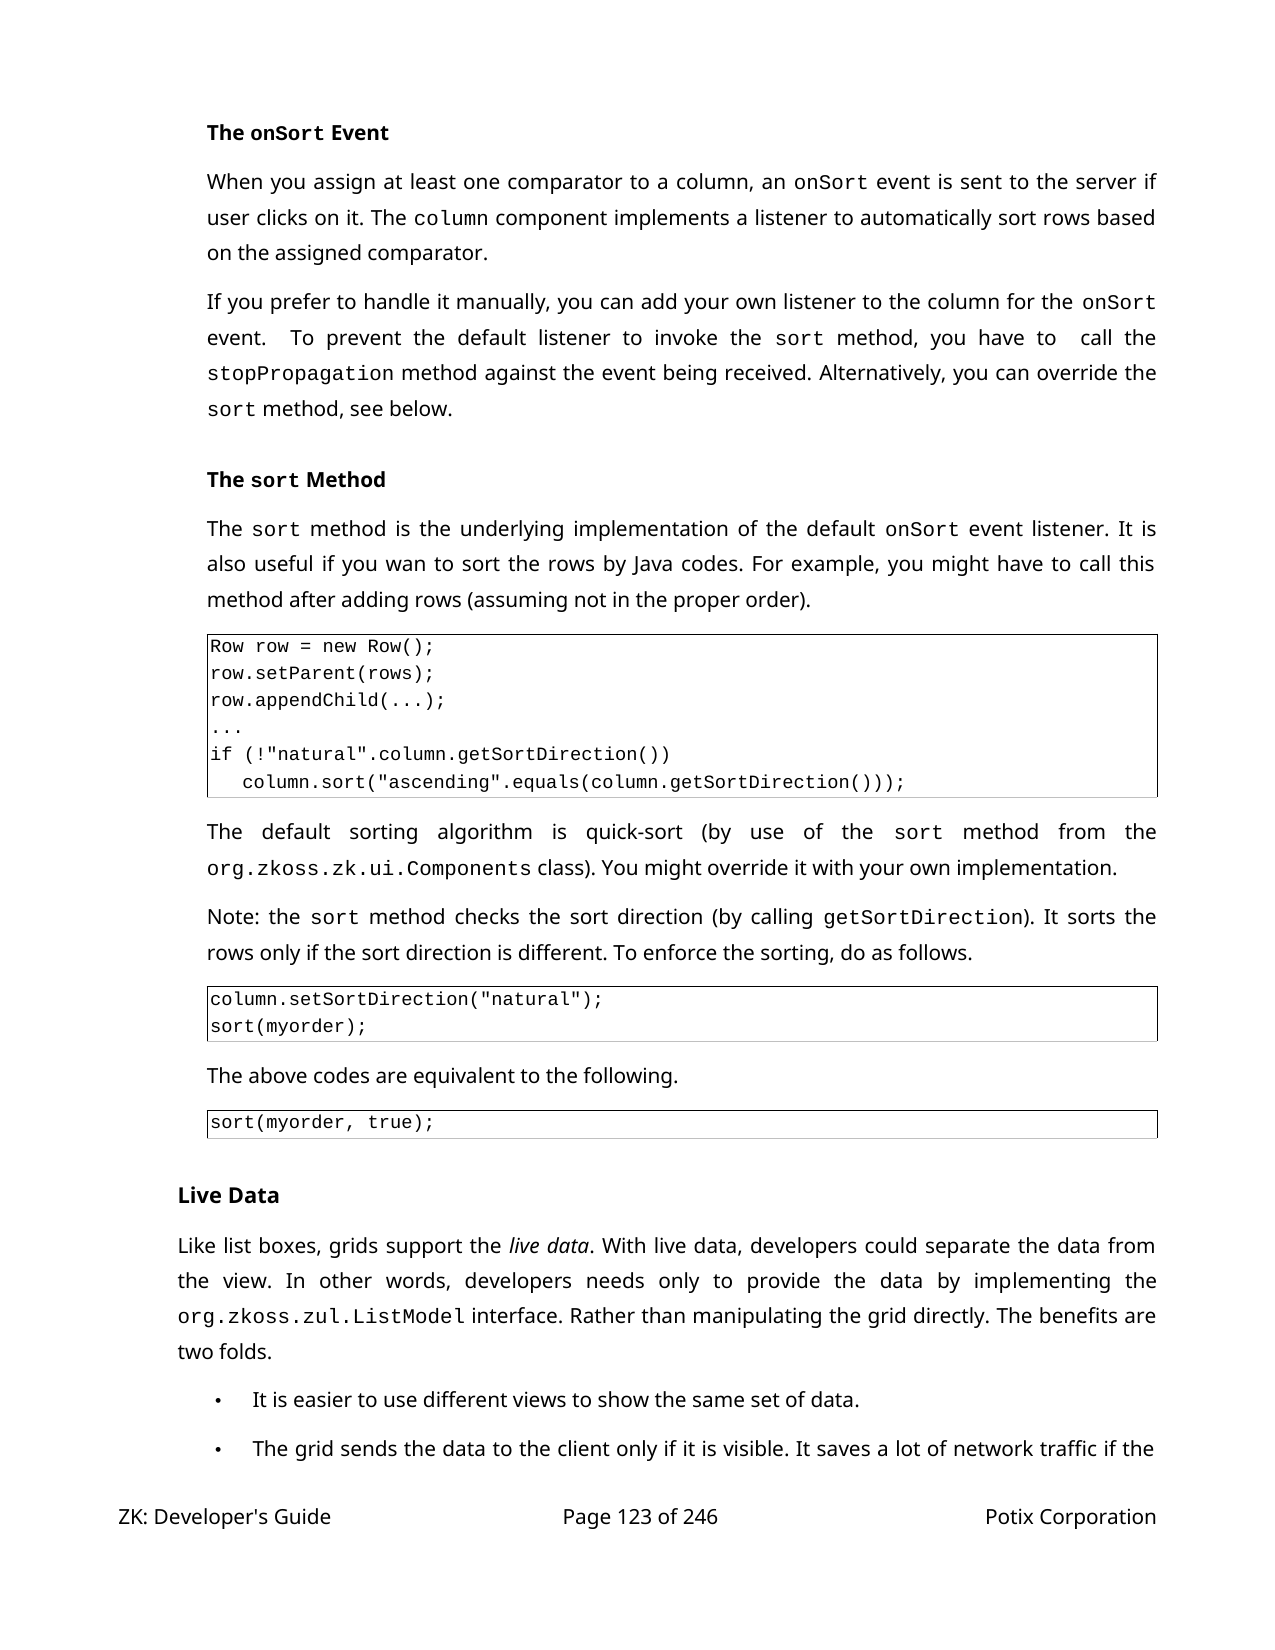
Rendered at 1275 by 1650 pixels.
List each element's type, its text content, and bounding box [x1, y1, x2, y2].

text sort(myorder, true); [208, 1111, 1157, 1138]
text If you prefer to handle it manually, you can add your own listener to the column for the onSort event. To prevent the default listener to invoke the sort method, you have to call the stopPropagation method against the event being received. Alternatively, you can override the sort method, see below. [207, 287, 1157, 422]
text column.setSortDirection("natural"); [208, 987, 1157, 1011]
text row.setParent(rows); [208, 661, 1157, 685]
text The default sorting algorithm is quick-sort (by use of the sort method from the org.zkoss.zk.ui.Components class). You might override it with your own implementation. [207, 817, 1157, 881]
subtitle The sort Method [207, 465, 1157, 493]
text column.sort("ascending".equals(column.getSortDirection())); [208, 769, 1157, 797]
text When you assign at least one comparator to a column, an onSort event is sent to the server if user clicks on it. The column component implements a listener to automatically sort rows based on the assigned comparator. [207, 167, 1157, 267]
text Row row = new Row(); [208, 635, 1157, 658]
subtitle The onSort Event [207, 118, 1157, 147]
text if (!"natural".column.getSortDirection()) [208, 742, 1157, 767]
text sort(myorder); [208, 1014, 1157, 1041]
list It is easier to use different views to show the same set of data. [215, 1386, 1157, 1414]
text The above codes are equivalent to the following. [207, 1062, 1157, 1090]
text Note: the sort method checks the sort direction (by calling getSortDirection). It sorts the rows only if the sort direction is different. To enforce the sorting, do as follows. [207, 902, 1157, 966]
list The grid sends the data to the client only if it is visible. It saves a lot of network traffic if the [215, 1434, 1157, 1463]
text Like list boxes, grids support the live data. With live data, developers could separate the data from the view. In other words, developers needs only to provide the data by implementing the org.zkoss.zul.ListModel interface. Rather than manipulating the grid directly. The benefits are two folds. [177, 1231, 1157, 1365]
text row.appendChild(...); [208, 688, 1157, 712]
text The sort method is the underlying implementation of the default onSort event listener. It is also useful if you wan to sort the rows by Java codes. For example, you might have to call this method after adding rows (assuming not in the proper order). [207, 514, 1157, 613]
subtitle Live Data [177, 1180, 1157, 1210]
text ... [208, 715, 1157, 739]
